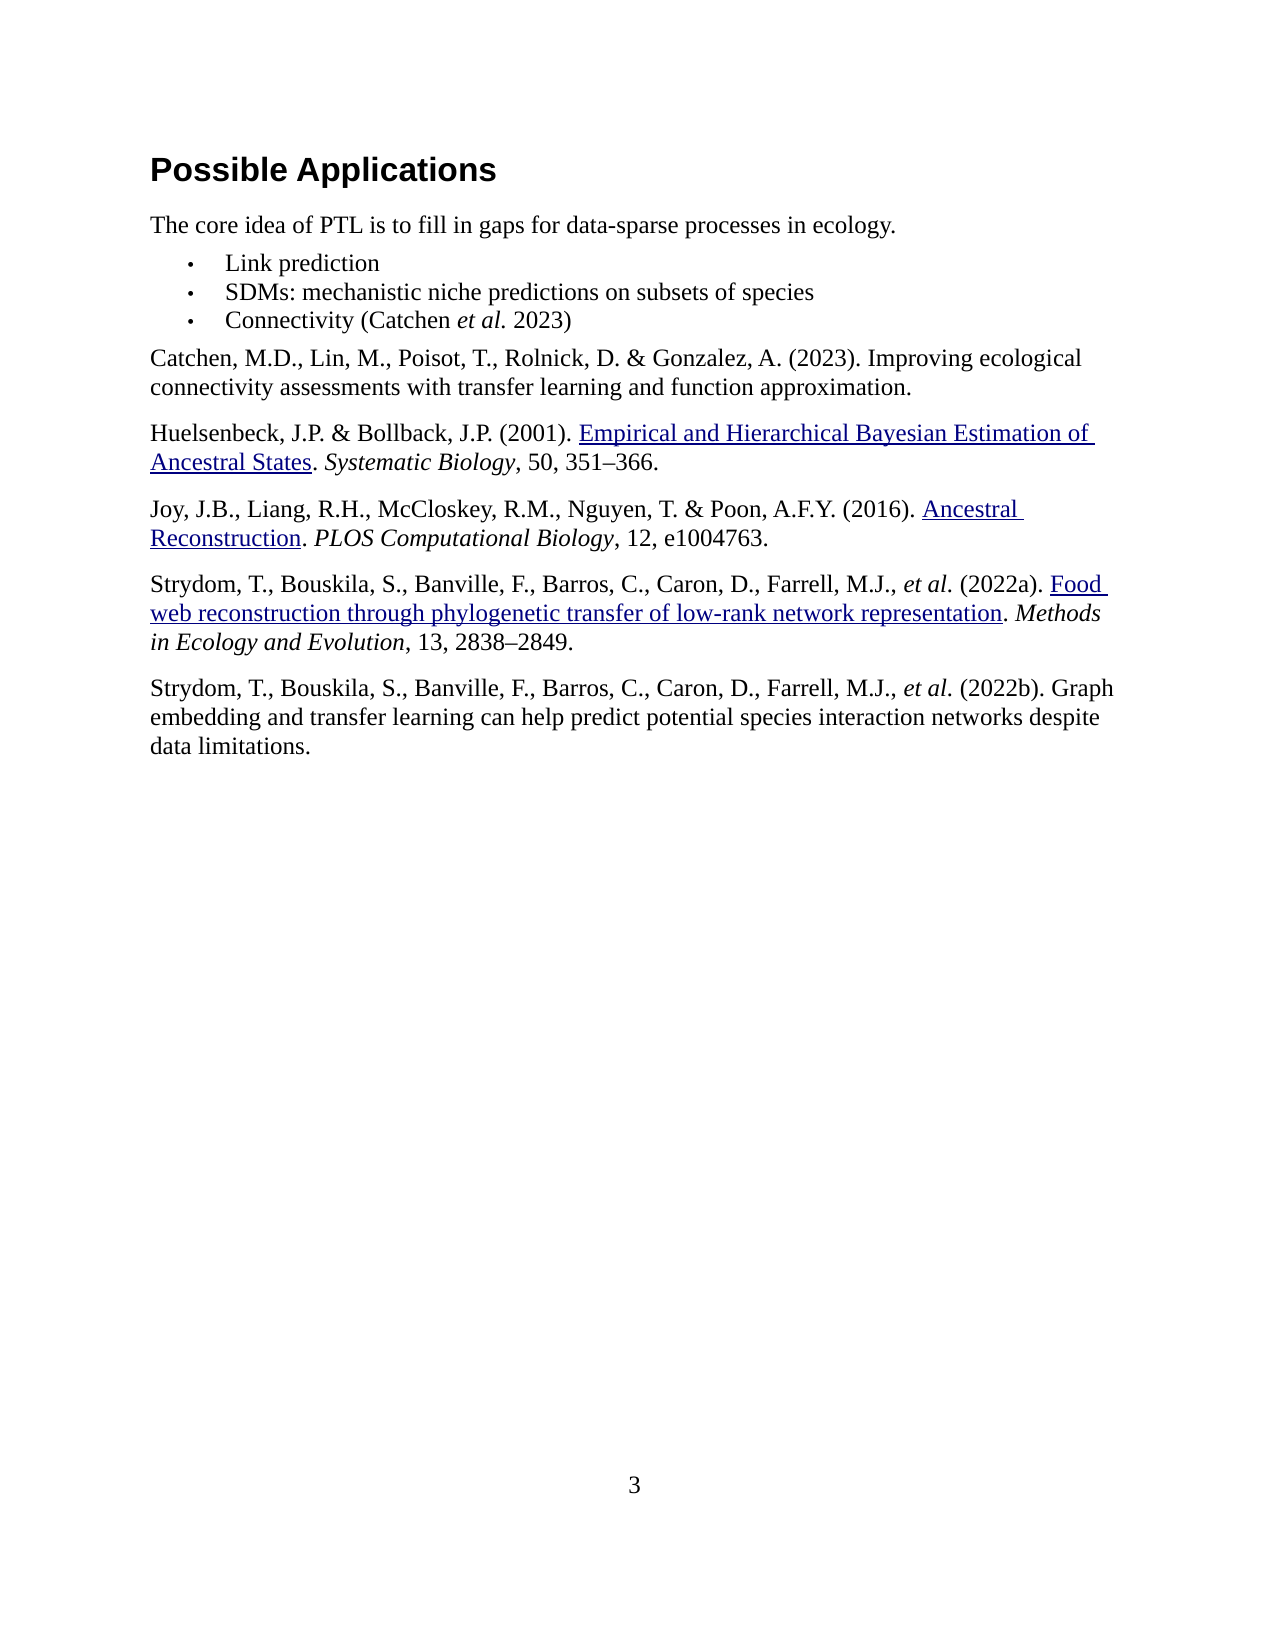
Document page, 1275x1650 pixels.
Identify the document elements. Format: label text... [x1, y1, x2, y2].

list Link prediction [187, 248, 1125, 277]
text Joy, J.B., Liang, R.H., McCloskey, R.M., Nguyen, T. & Poon, A.F.Y. (2016). Ancestral Reconstruction. PLOS Computational Biology, 12, e1004763. [150, 494, 1125, 551]
text Huelsenbeck, J.P. & Bollback, J.P. (2001). Empirical and Hierarchical Bayesian Estimation of Ancestral States. Systematic Biology, 50, 351–366. [150, 418, 1125, 476]
text Catchen, M.D., Lin, M., Poisot, T., Rolnick, D. & Gonzalez, A. (2023). Improving ecological connectivity assessments with transfer learning and function approximation. [150, 343, 1125, 401]
text Strydom, T., Bouskila, S., Banville, F., Barros, C., Caron, D., Farrell, M.J., et al. (2022a). Food web reconstruction through phylogenetic transfer of low-rank network representation. Methods in Ecology and Evolution, 13, 2838–2849. [150, 569, 1125, 656]
text Strydom, T., Bouskila, S., Banville, F., Barros, C., Caron, D., Farrell, M.J., et al. (2022b). Graph embedding and transfer learning can help predict potential species interaction networks despite data limitations. [150, 673, 1125, 760]
list Connectivity (Catchen et al. 2023) [187, 305, 1125, 334]
text The core idea of PTL is to fill in gaps for data-sparse processes in ecology. [150, 210, 1125, 239]
subtitle Possible Applications [150, 150, 1125, 189]
list SDMs: mechanistic niche predictions on subsets of species [187, 277, 1125, 305]
